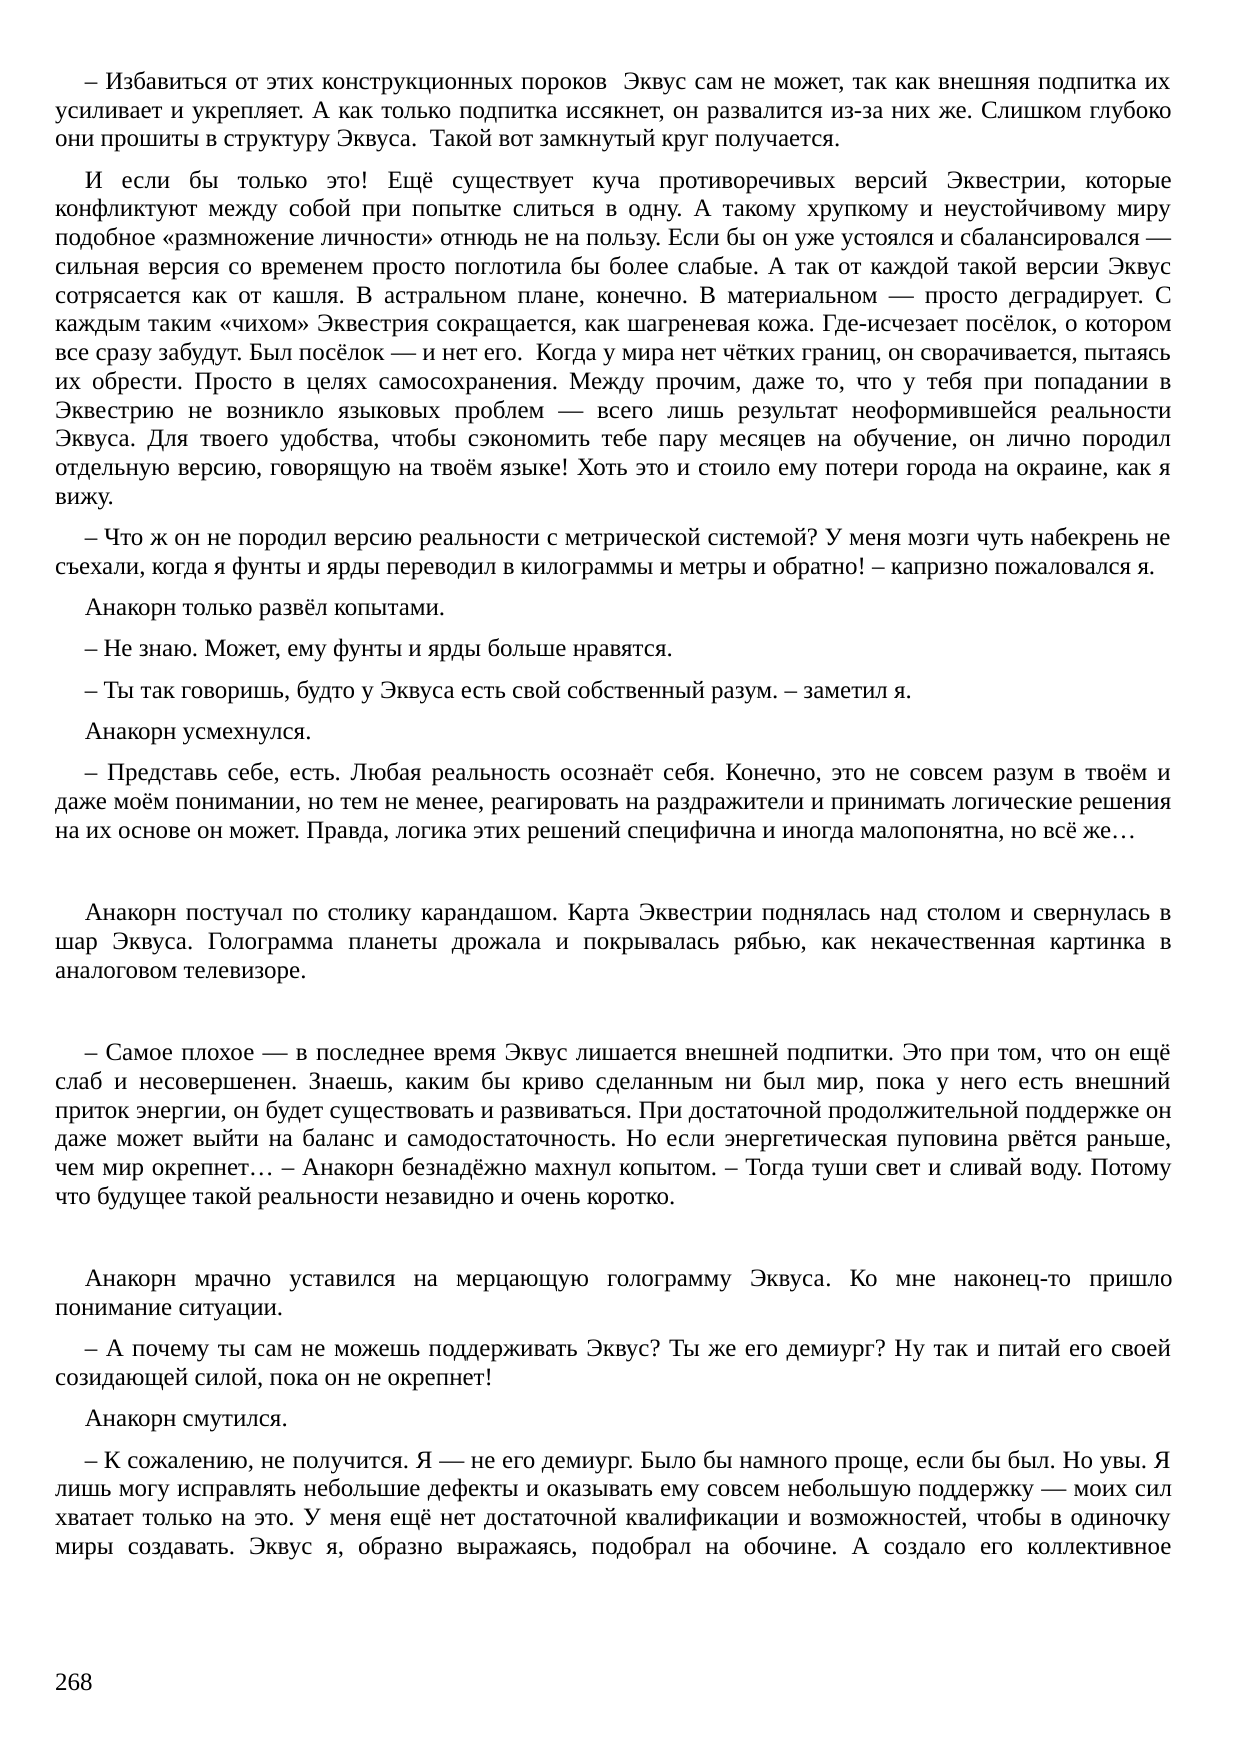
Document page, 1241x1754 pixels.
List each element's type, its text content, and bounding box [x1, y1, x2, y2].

text – Самое плохое — в последнее время Эквус лишается внешней подпитки. Это при том, что он ещё слаб и несовершенен. Знаешь, каким бы криво сделанным ни был мир, пока у него есть внешний приток энергии, он будет существовать и развиваться. При достаточной продолжительной поддержке он даже может выйти на баланс и самодостаточность. Но если энергетическая пуповина рвётся раньше, чем мир окрепнет… – Анакорн безнадёжно махнул копытом. – Тогда туши свет и сливай воду. Потому что будущее такой реальности незавидно и очень коротко. [55, 1037, 1173, 1210]
text Анакорн постучал по столику карандашом. Карта Эквестрии поднялась над столом и свернулась в шар Эквуса. Голограмма планеты дрожала и покрывалась рябью, как некачественная картинка в аналоговом телевизоре. [55, 897, 1173, 983]
text – К сожалению, не получится. Я — не его демиург. Было бы намного проще, если бы был. Но увы. Я лишь могу исправлять небольшие дефекты и оказывать ему совсем небольшую поддержку — моих сил хватает только на это. У меня ещё нет достаточной квалификации и возможностей, чтобы в одиночку миры создавать. Эквус я, образно выражаясь, подобрал на обочине. А создало его коллективное [55, 1445, 1173, 1588]
text – Ты так говоришь, будто у Эквуса есть свой собственный разум. – заметил я. [55, 675, 1173, 703]
text – А почему ты сам не можешь поддерживать Эквус? Ты же его демиург? Ну так и питай его своей созидающей силой, пока он не окрепнет! [55, 1333, 1173, 1391]
text – Что ж он не породил версию реальности с метрической системой? У меня мозги чуть набекрень не съехали, когда я фунты и ярды переводил в килограммы и метры и обратно! – капризно пожаловался я. [55, 522, 1173, 580]
text Анакорн мрачно уставился на мерцающую голограмму Эквуса. Ко мне наконец-то пришло понимание ситуации. [55, 1263, 1173, 1321]
text – Избавиться от этих конструкционных пороков Эквус сам не может, так как внешняя подпитка их усиливает и укрепляет. А как только подпитка иссякнет, он развалится из-за них же. Слишком глубоко они прошиты в структуру Эквуса. Такой вот замкнутый круг получается. [55, 66, 1173, 152]
text Анакорн смутился. [55, 1403, 1173, 1432]
text Анакорн усмехнулся. [55, 716, 1173, 745]
text – Не знаю. Может, ему фунты и ярды больше нравятся. [55, 633, 1173, 662]
text – Представь себе, есть. Любая реальность осознаёт себя. Конечно, это не совсем разум в твоём и даже моём понимании, но тем не менее, реагировать на раздражители и принимать логические решения на их основе он может. Правда, логика этих решений специфична и иногда малопонятна, но всё же… [55, 757, 1173, 843]
text И если бы только это! Ещё существует куча противоречивых версий Эквестрии, которые конфликтуют между собой при попытке слиться в одну. А такому хрупкому и неустойчивому миру подобное «размножение личности» отнюдь не на пользу. Если бы он уже устоялся и сбалансировался — сильная версия со временем просто поглотила бы более слабые. А так от каждой такой версии Эквус сотрясается как от кашля. В астральном плане, конечно. В материальном — просто деградирует. С каждым таким «чихом» Эквестрия сокращается, как шагреневая кожа. Где-исчезает посёлок, о котором все сразу забудут. Был посёлок — и нет его. Когда у мира нет чётких границ, он сворачивается, пытаясь их обрести. Просто в целях самосохранения. Между прочим, даже то, что у тебя при попадании в Эквестрию не возникло языковых проблем — всего лишь результат неоформившейся реальности Эквуса. Для твоего удобства, чтобы сэкономить тебе пару месяцев на обучение, он лично породил отдельную версию, говорящую на твоём языке! Хоть это и стоило ему потери города на окраине, как я вижу. [55, 165, 1173, 510]
text Анакорн только развёл копытами. [55, 592, 1173, 621]
